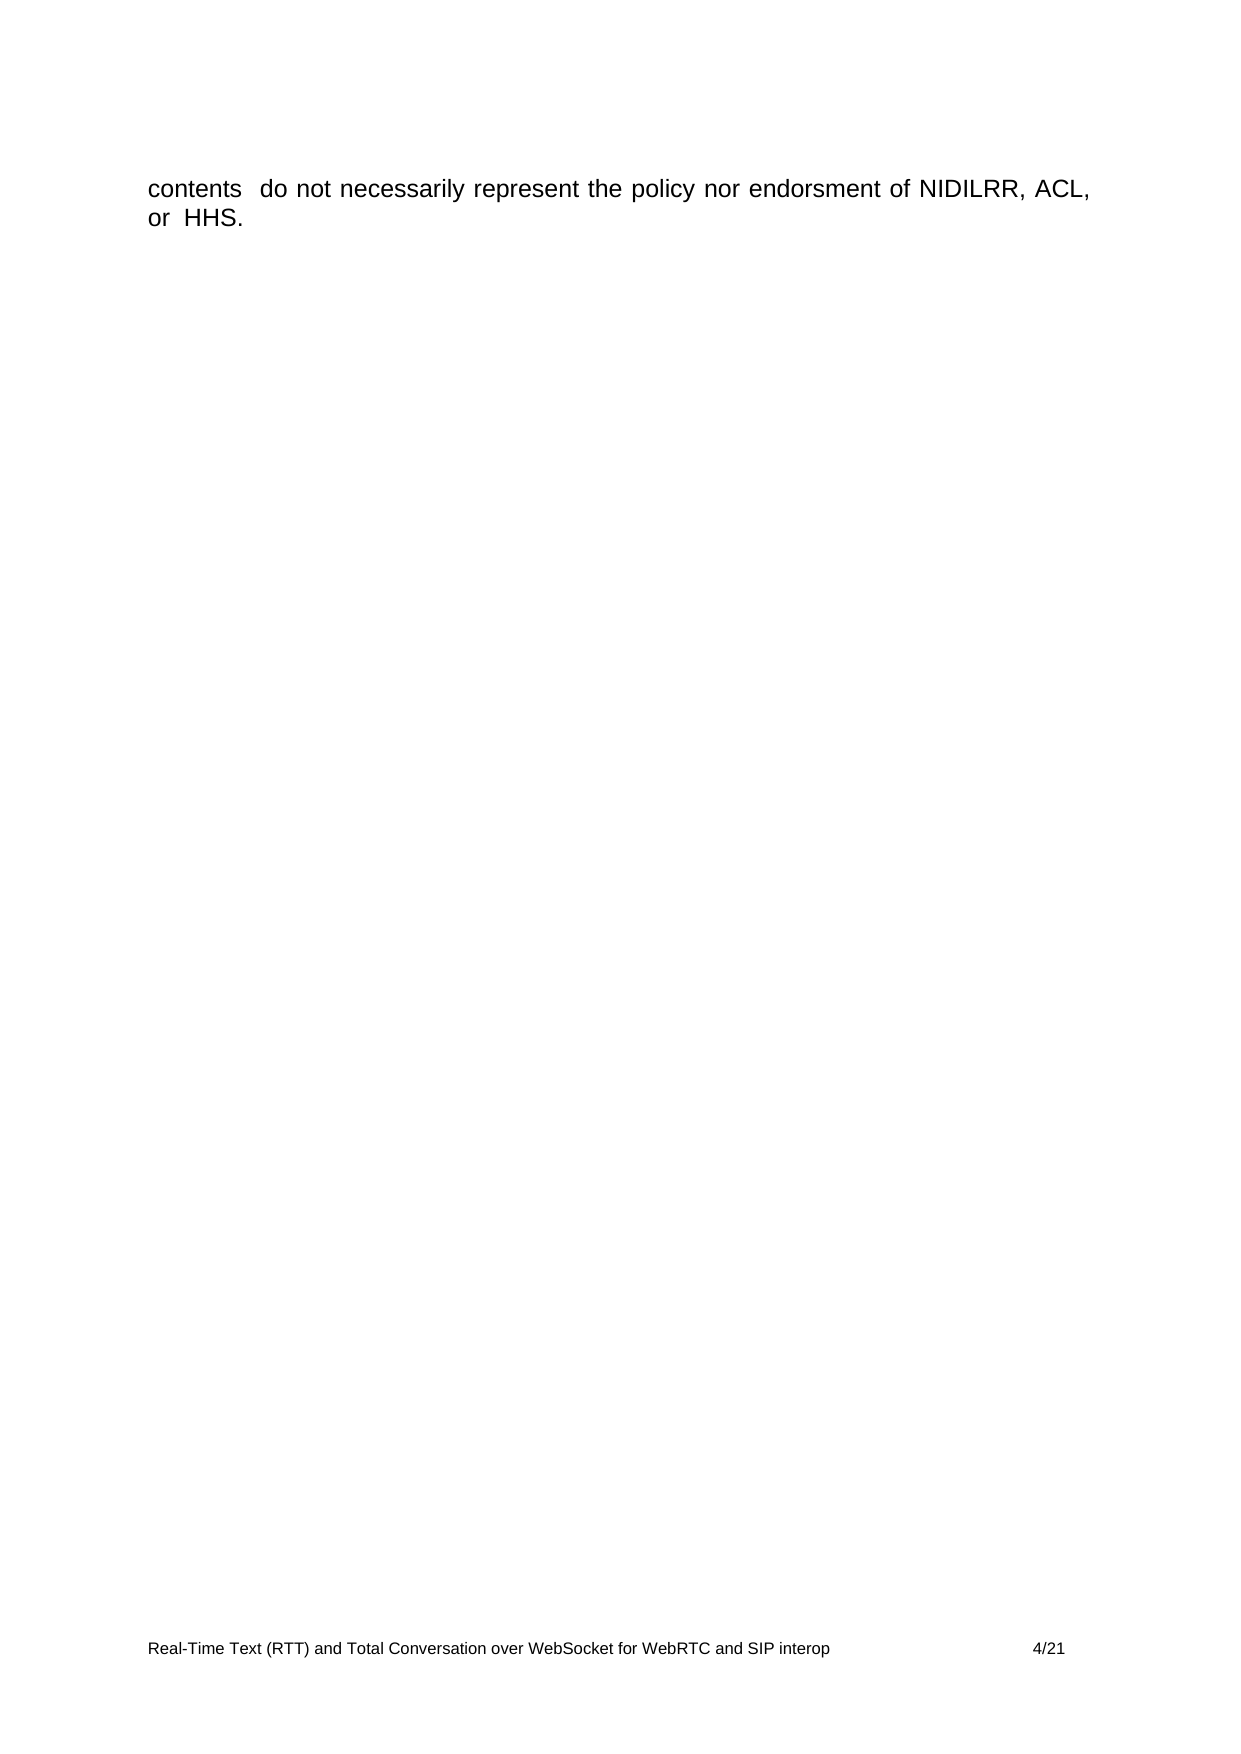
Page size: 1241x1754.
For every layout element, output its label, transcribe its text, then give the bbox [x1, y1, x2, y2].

text contents do not necessarily represent the policy nor endorsment of NIDILRR, ACL, or HHS. [148, 174, 1092, 231]
